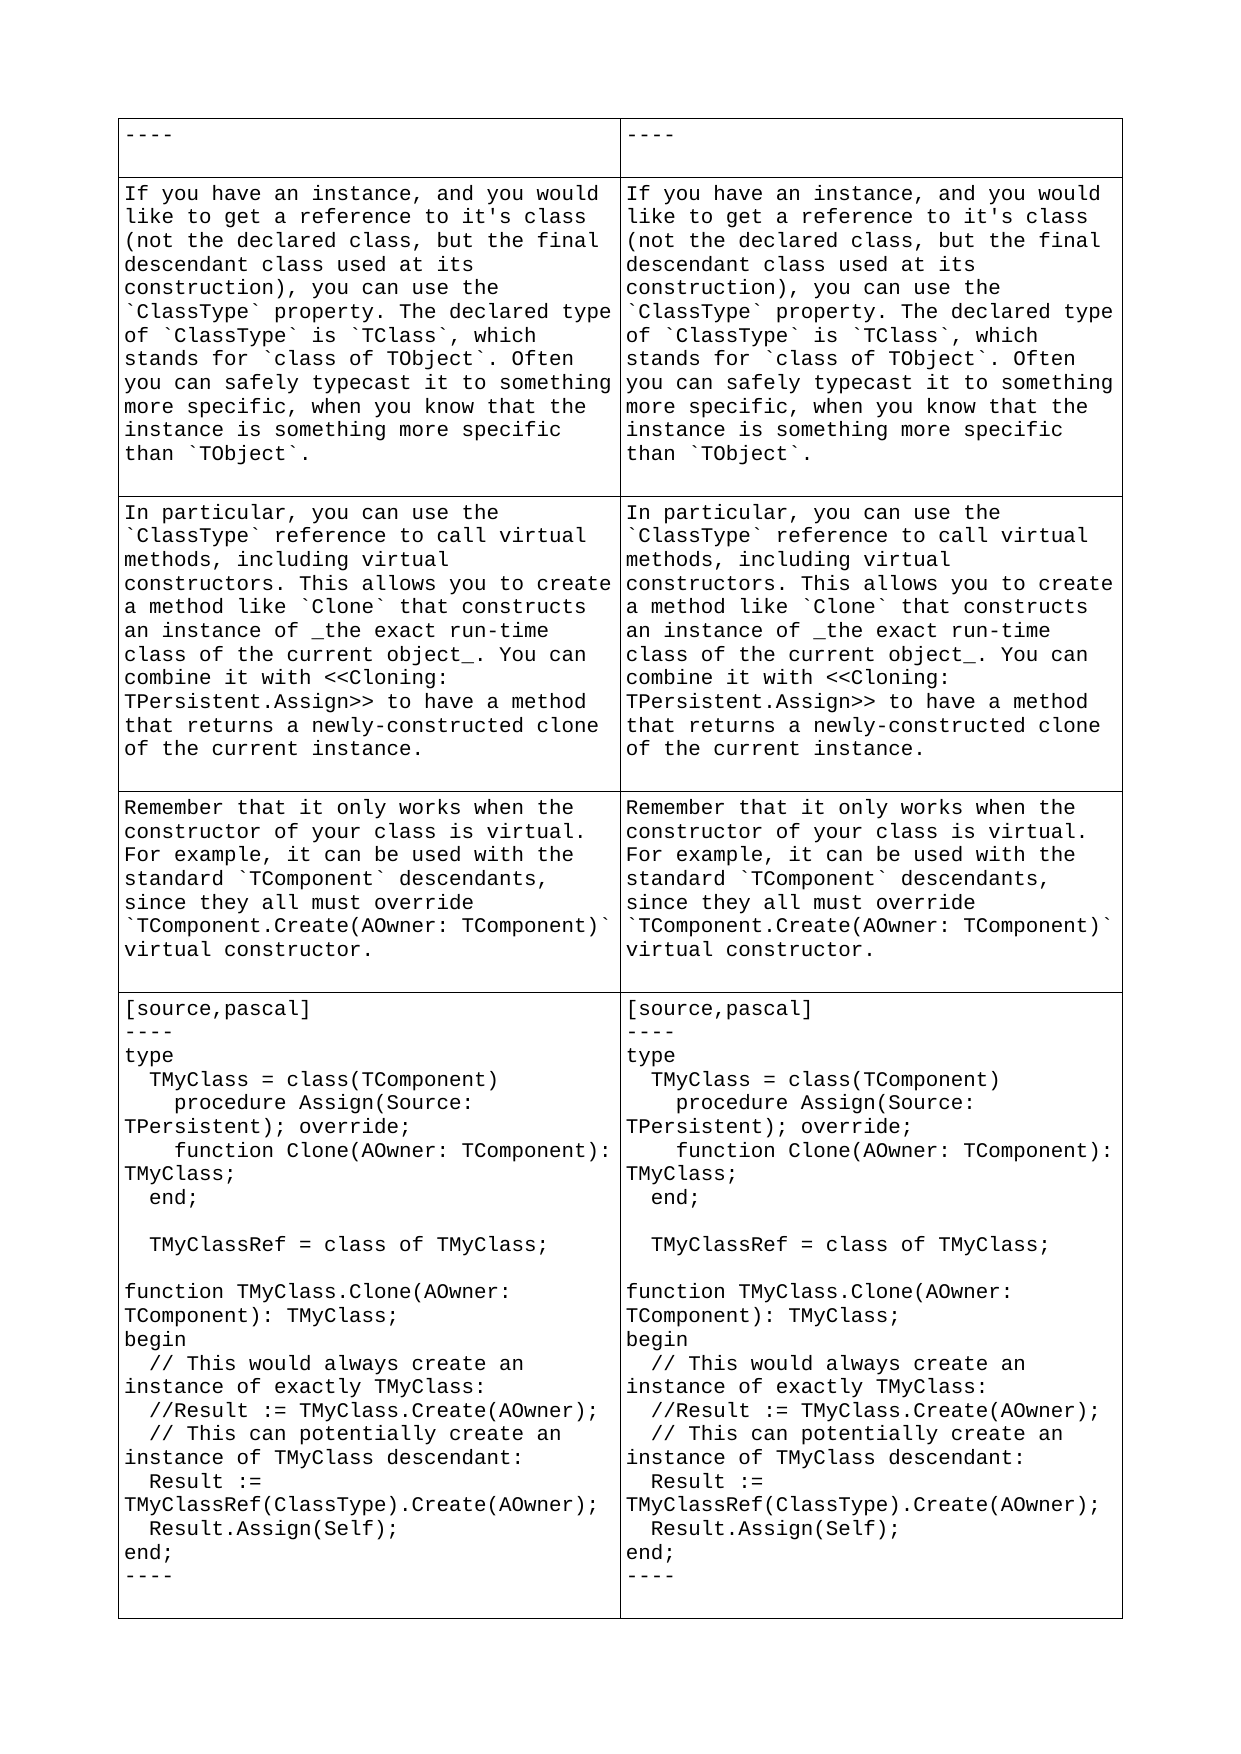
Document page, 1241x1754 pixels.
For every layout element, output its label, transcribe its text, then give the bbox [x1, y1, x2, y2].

table_cell [source,pascal] ---- type TMyClass = class(TComponent) procedure Assign(Source: TPersistent); override; function Clone(AOwner: TComponent): TMyClass; end; TMyClassRef = class of TMyClass; function TMyClass.Clone(AOwner: TComponent): TMyClass; begin // This would always create an instance of exactly TMyClass: //Result := TMyClass.Create(AOwner); // This can potentially create an instance of TMyClass descendant: Result := TMyClassRef(ClassType).Create(AOwner); Result.Assign(Self); end; ---- [119, 993, 620, 1618]
table_cell In particular, you can use the `ClassType` reference to call virtual methods, including virtual constructors. This allows you to create a method like `Clone` that constructs an instance of _the exact run-time class of the current object_. You can combine it with <<Cloning: TPersistent.Assign>> to have a method that returns a newly-constructed clone of the current instance. [119, 497, 620, 791]
table_cell If you have an instance, and you would like to get a reference to it's class (not the declared class, but the final descendant class used at its construction), you can use the `ClassType` property. The declared type of `ClassType` is `TClass`, which stands for `class of TObject`. Often you can safely typecast it to something more specific, when you know that the instance is something more specific than `TObject`. [621, 178, 1122, 496]
table_cell In particular, you can use the `ClassType` reference to call virtual methods, including virtual constructors. This allows you to create a method like `Clone` that constructs an instance of _the exact run-time class of the current object_. You can combine it with <<Cloning: TPersistent.Assign>> to have a method that returns a newly-constructed clone of the current instance. [621, 497, 1122, 791]
table_cell Remember that it only works when the constructor of your class is virtual. For example, it can be used with the standard `TComponent` descendants, since they all must override `TComponent.Create(AOwner: TComponent)` virtual constructor. [621, 792, 1122, 992]
table_cell If you have an instance, and you would like to get a reference to it's class (not the declared class, but the final descendant class used at its construction), you can use the `ClassType` property. The declared type of `ClassType` is `TClass`, which stands for `class of TObject`. Often you can safely typecast it to something more specific, when you know that the instance is something more specific than `TObject`. [119, 178, 620, 496]
table_cell [119, 119, 620, 177]
table_cell Remember that it only works when the constructor of your class is virtual. For example, it can be used with the standard `TComponent` descendants, since they all must override `TComponent.Create(AOwner: TComponent)` virtual constructor. [119, 792, 620, 992]
table_cell [621, 119, 1122, 177]
table_cell [source,pascal] ---- type TMyClass = class(TComponent) procedure Assign(Source: TPersistent); override; function Clone(AOwner: TComponent): TMyClass; end; TMyClassRef = class of TMyClass; function TMyClass.Clone(AOwner: TComponent): TMyClass; begin // This would always create an instance of exactly TMyClass: //Result := TMyClass.Create(AOwner); // This can potentially create an instance of TMyClass descendant: Result := TMyClassRef(ClassType).Create(AOwner); Result.Assign(Self); end; ---- [621, 993, 1122, 1618]
